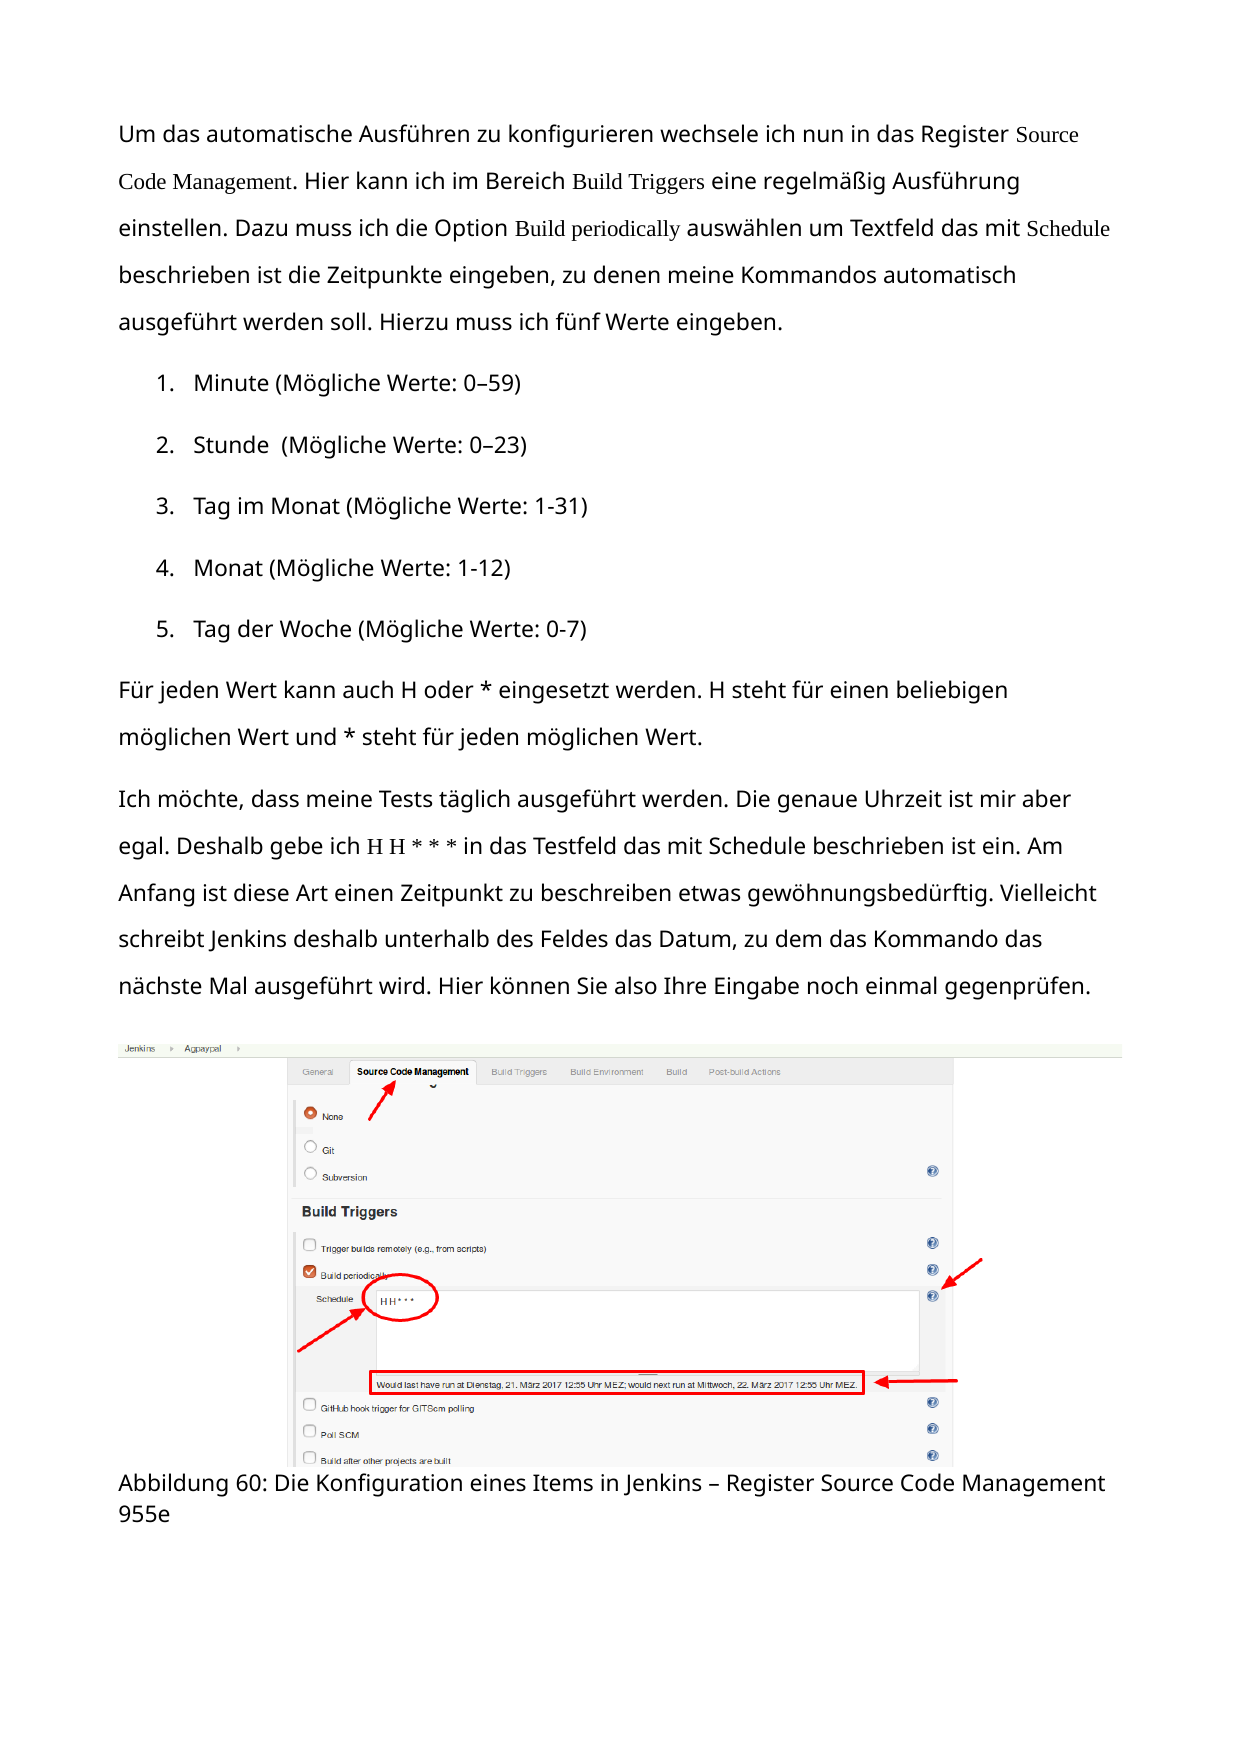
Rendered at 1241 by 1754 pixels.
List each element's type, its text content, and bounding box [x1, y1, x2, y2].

list Monat (Mögliche Werte: 1-12) [156, 551, 1122, 583]
text Um das automatische Ausführen zu konfigurieren wechsele ich nun in das Register Source Code Management. Hier kann ich im Bereich Build Triggers eine regelmäßig Ausführung einstellen. Dazu muss ich die Option Build periodically auswählen um Textfeld das mit Schedule beschrieben ist die Zeitpunkte eingeben, zu denen meine Kommandos automatisch ausgeführt werden soll. Hierzu muss ich fünf Werte eingeben. [118, 118, 1122, 337]
picture [118, 1044, 1123, 1467]
text Für jeden Wert kann auch H oder * eingesetzt werden. H steht für einen beliebigen möglichen Wert und * steht für jeden möglichen Wert. [118, 674, 1122, 752]
text Ich möchte, dass meine Tests täglich ausgeführt werden. Die genaue Uhrzeit ist mir aber egal. Deshalb gebe ich H H * * * in das Testfeld das mit Schedule beschrieben ist ein. Am Anfang ist diese Art einen Zeitpunkt zu beschreiben etwas gewöhnungsbedürftig. Vielleicht schreibt Jenkins deshalb unterhalb des Feldes das Datum, zu dem das Kommando das nächste Mal ausgeführt wird. Hier können Sie also Ihre Eingabe noch einmal gegenprüfen. [118, 783, 1122, 1001]
list Stunde (Mögliche Werte: 0–23) [156, 428, 1122, 460]
list Tag der Woche (Mögliche Werte: 0-7) [156, 613, 1122, 644]
list Tag im Monat (Mögliche Werte: 1-31) [156, 490, 1122, 521]
list Minute (Mögliche Werte: 0–59) [156, 367, 1122, 398]
text Abbildung 60: Die Konfiguration eines Items in Jenkins – Register Source Code Management 955e [118, 1467, 1122, 1529]
